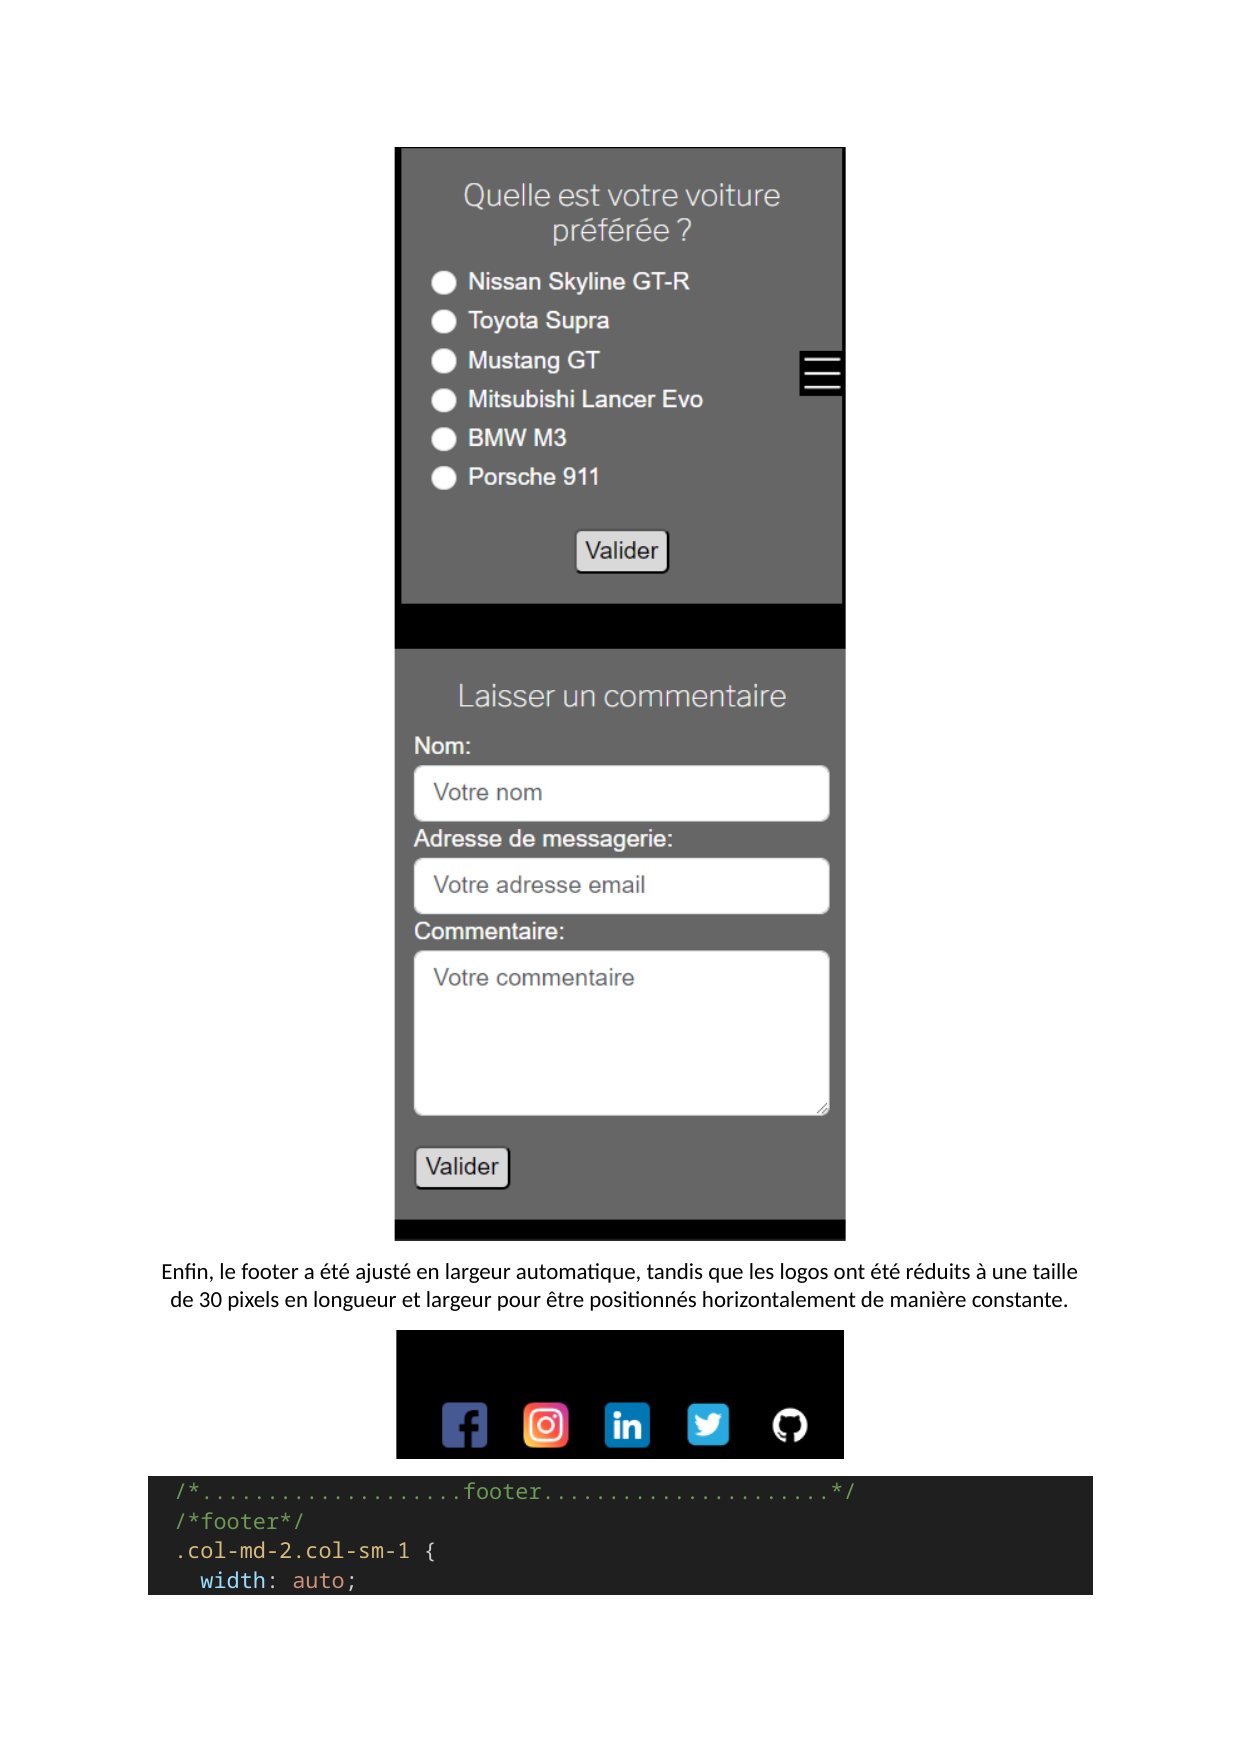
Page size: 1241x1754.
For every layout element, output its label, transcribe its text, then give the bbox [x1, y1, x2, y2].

text /*footer*/ [148, 1506, 1093, 1535]
text .col-md-2.col-sm-1 { [148, 1535, 1093, 1565]
text Enfin, le footer a été ajusté en largeur automatique, tandis que les logos ont été réduits à une taille de 30 pixels en longueur et largeur pour être positionnés horizontalement de manière constante. [148, 1257, 1093, 1313]
text width: auto; [148, 1565, 1093, 1595]
text /*....................footer......................*/ [148, 1476, 1093, 1506]
